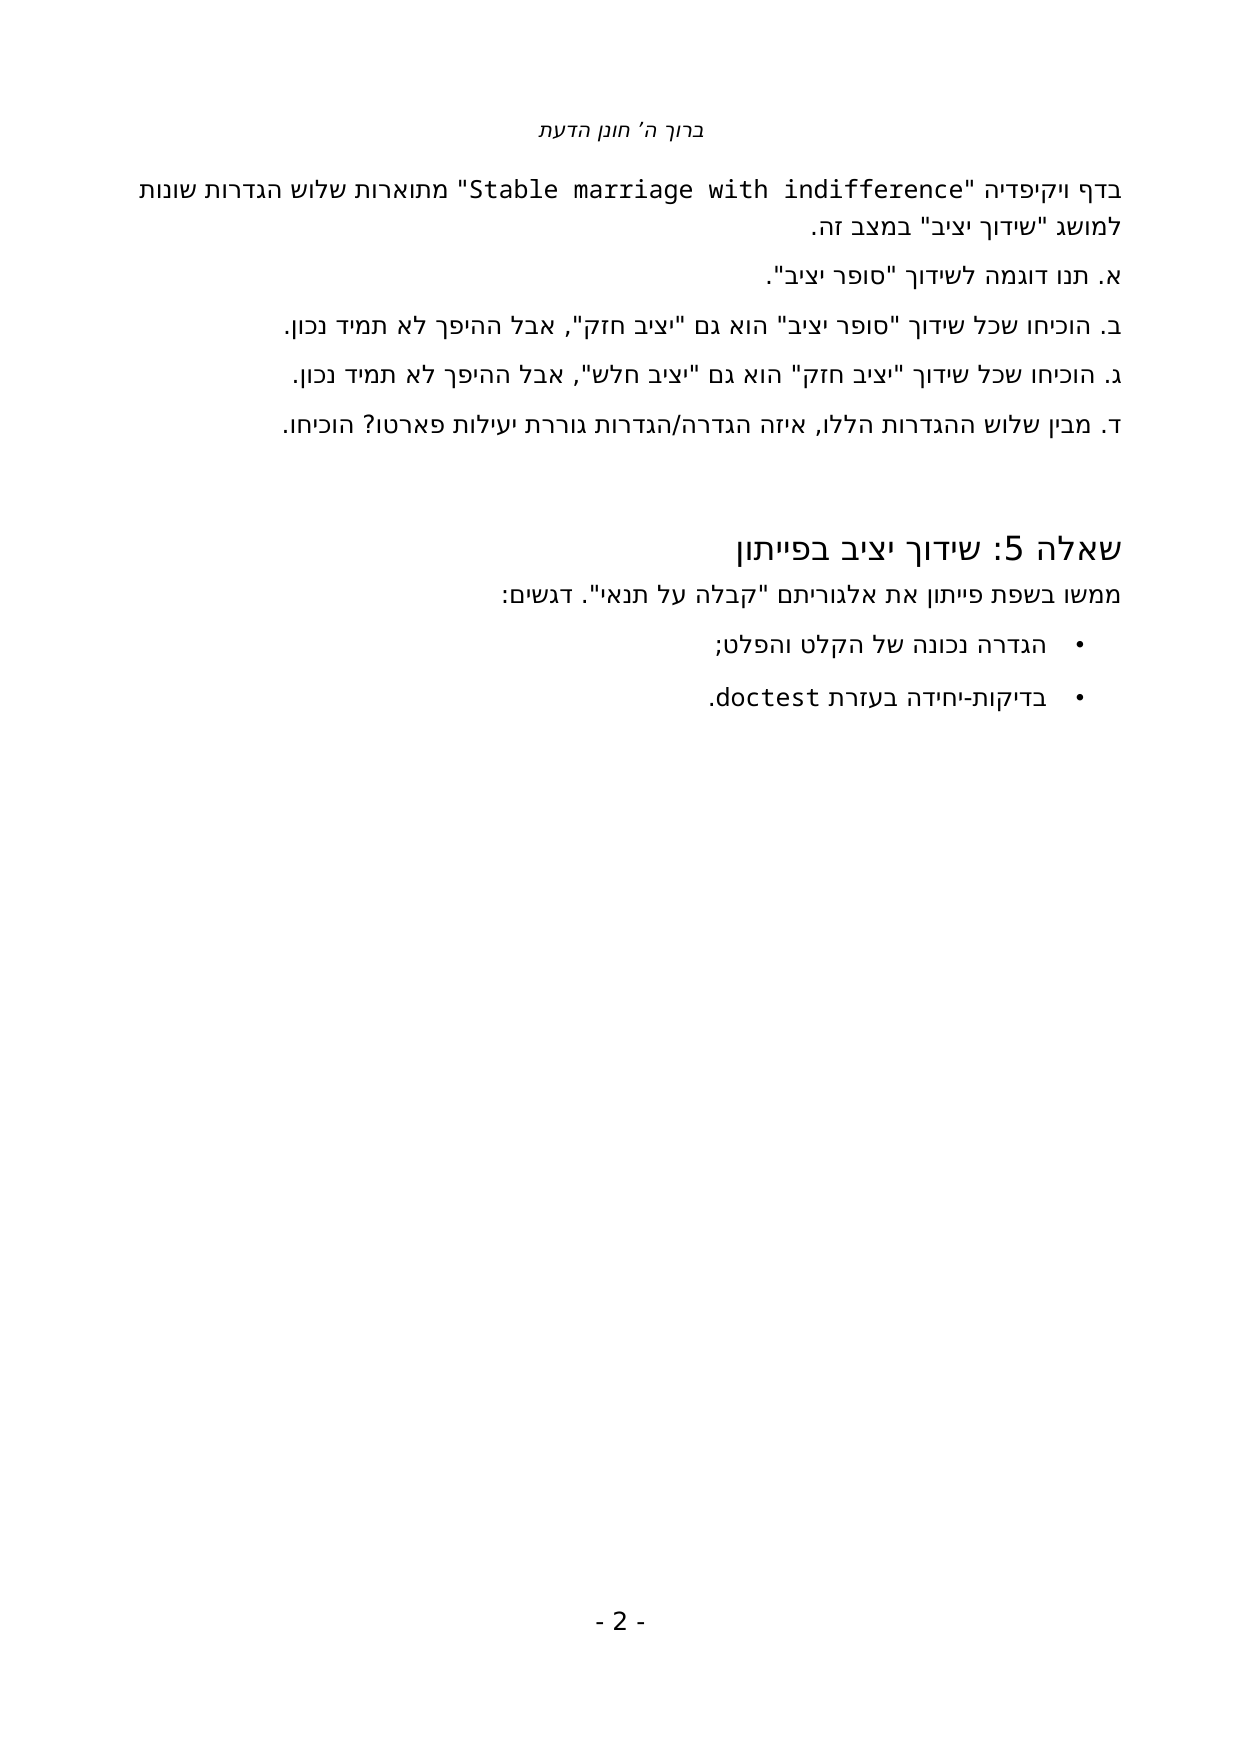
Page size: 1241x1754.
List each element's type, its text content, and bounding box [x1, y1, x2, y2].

text ד. מבין שלוש ההגדרות הללו, איזה הגדרה/הגדרות גוררת יעילות פארטו? הוכיחו. [118, 410, 1122, 439]
text בדף ויקיפדיה "Stable marriage with indifference" מתוארות שלוש הגדרות שונות למושג "שידוך יציב" במצב זה. [118, 172, 1122, 241]
text א. תנו דוגמה לשידוך "סופר יציב". [118, 261, 1122, 291]
text ממשו בשפת פייתון את אלגוריתם "קבלה על תנאי". דגשים: [118, 581, 1122, 610]
list הגדרה נכונה של הקלט והפלט; [118, 630, 1084, 659]
text ב. הוכיחו שכל שידוך "סופר יציב" הוא גם "יציב חזק", אבל ההיפך לא תמיד נכון. [118, 311, 1122, 340]
text ג. הוכיחו שכל שידוך "יציב חזק" הוא גם "יציב חלש", אבל ההיפך לא תמיד נכון. [118, 361, 1122, 390]
subtitle שאלה 5: שידוך יציב בפייתון [118, 529, 1122, 568]
list בדיקות-יחידה בעזרת doctest. [118, 680, 1084, 714]
